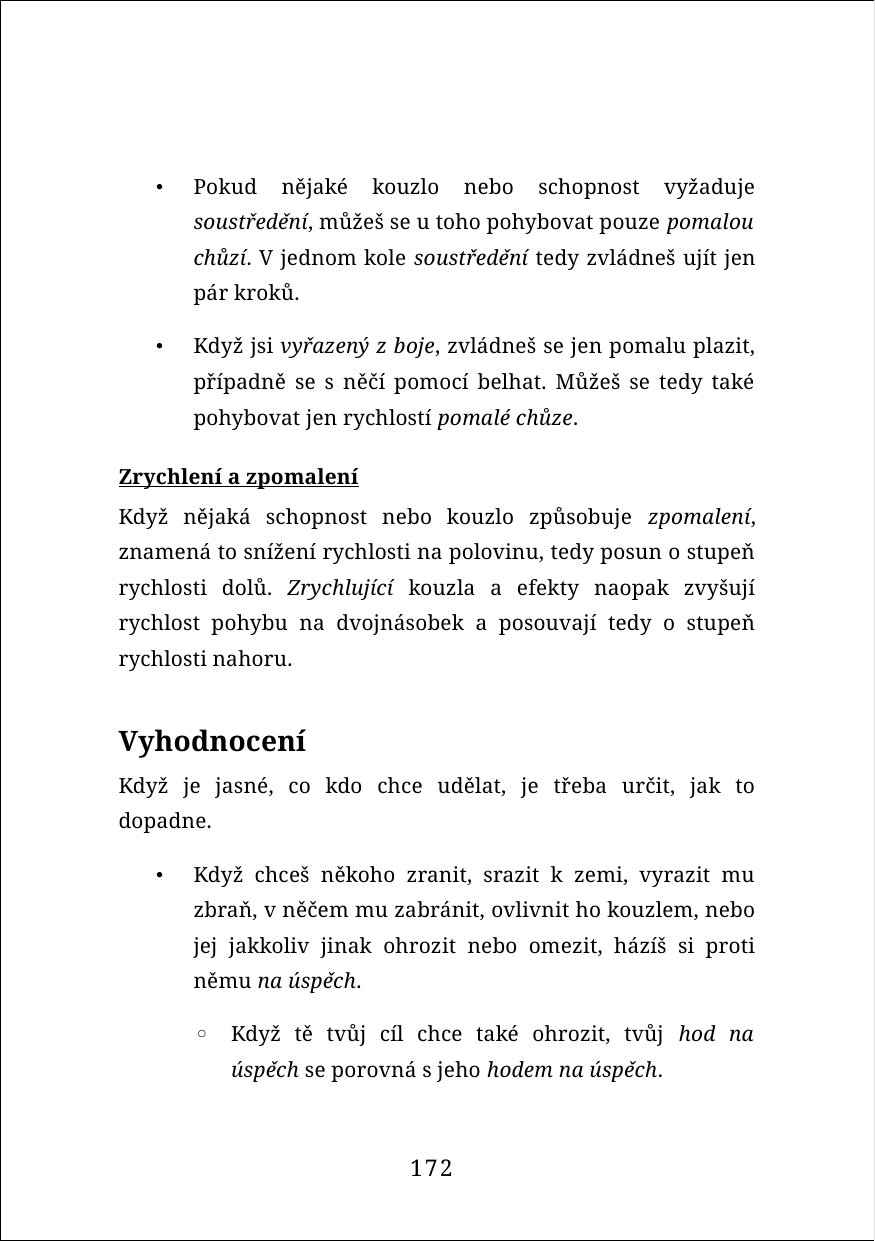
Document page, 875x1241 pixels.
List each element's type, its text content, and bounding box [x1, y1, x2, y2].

list Pokud nějaké kouzlo nebo schopnost vyžaduje soustředění, můžeš se u toho pohybovat pouze pomalou chůzí. V jednom kole soustředění tedy zvládneš ujít jen pár kroků. [156, 172, 756, 307]
text Když nějaká schopnost nebo kouzlo způsobuje zpomalení, znamená to snížení rychlosti na polovinu, tedy posun o stupeň rychlosti dolů. Zrychlující kouzla a efekty naopak zvyšují rychlost pohybu na dvojnásobek a posouvají tedy o stupeň rychlosti nahoru. [118, 502, 756, 672]
list Když tě tvůj cíl chce také ohrozit, tvůj hod na úspěch se porovná s jeho hodem na úspěch. [193, 1019, 756, 1083]
list Když chceš někoho zranit, srazit k zemi, vyrazit mu zbraň, v něčem mu zabránit, ovlivnit ho kouzlem, nebo jej jakkoliv jinak ohrozit nebo omezit, házíš si proti němu na úspěch. [156, 860, 756, 995]
text Když je jasné, co kdo chce udělat, je třeba určit, jak to dopadne. [118, 771, 756, 835]
subtitle Vyhodnocení [118, 721, 756, 759]
list Když jsi vyřazený z boje, zvládneš se jen pomalu plazit, případně se s něčí pomocí belhat. Můžeš se tedy také pohybovat jen rychlostí pomalé chůze. [156, 332, 756, 431]
subtitle Zrychlení a zpomalení [118, 462, 756, 490]
